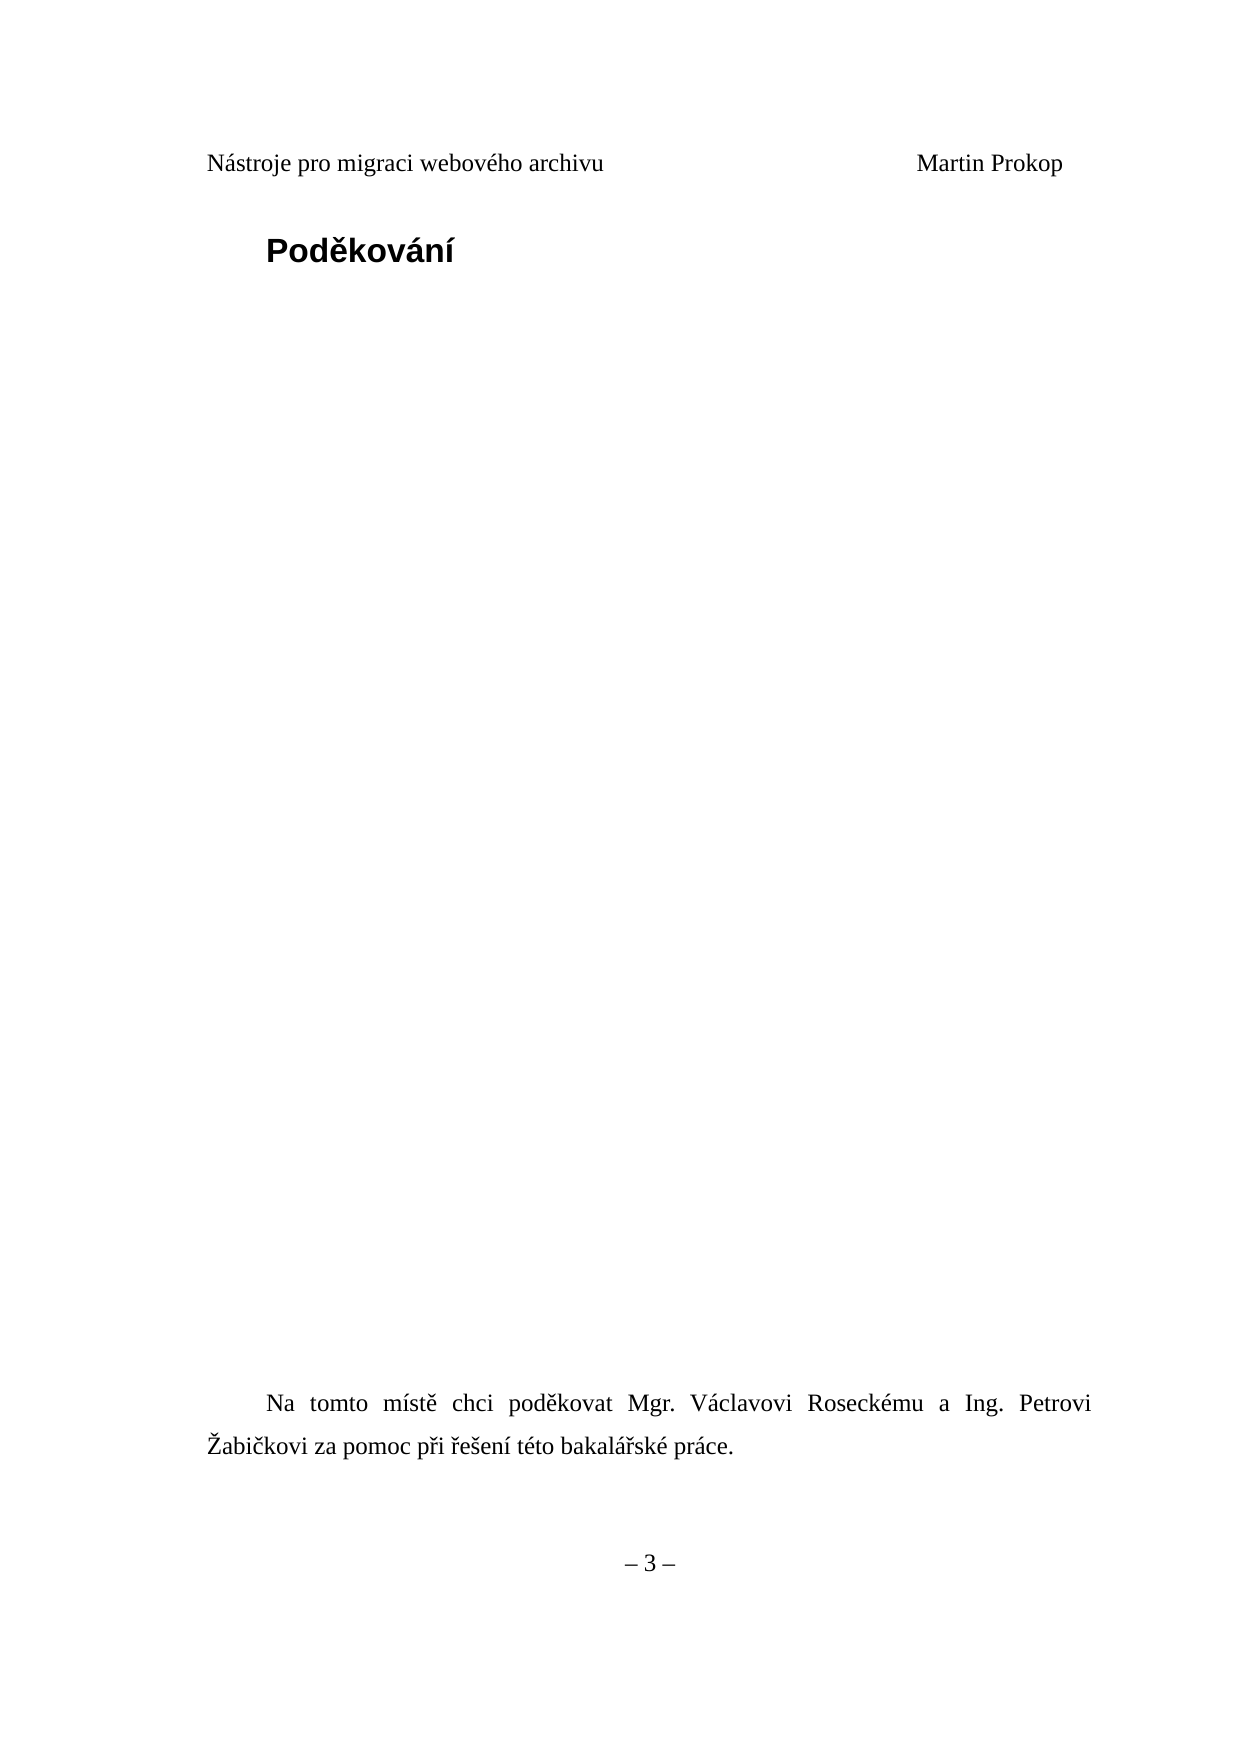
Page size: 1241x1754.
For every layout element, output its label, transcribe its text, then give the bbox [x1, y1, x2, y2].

subtitle Poděkování [207, 231, 1093, 269]
subtitle Na tomto místě chci poděkovat Mgr. Václavovi Roseckému a Ing. Petrovi Žabičkovi za pomoc při řešení této bakalářské práce. [207, 1388, 1093, 1460]
